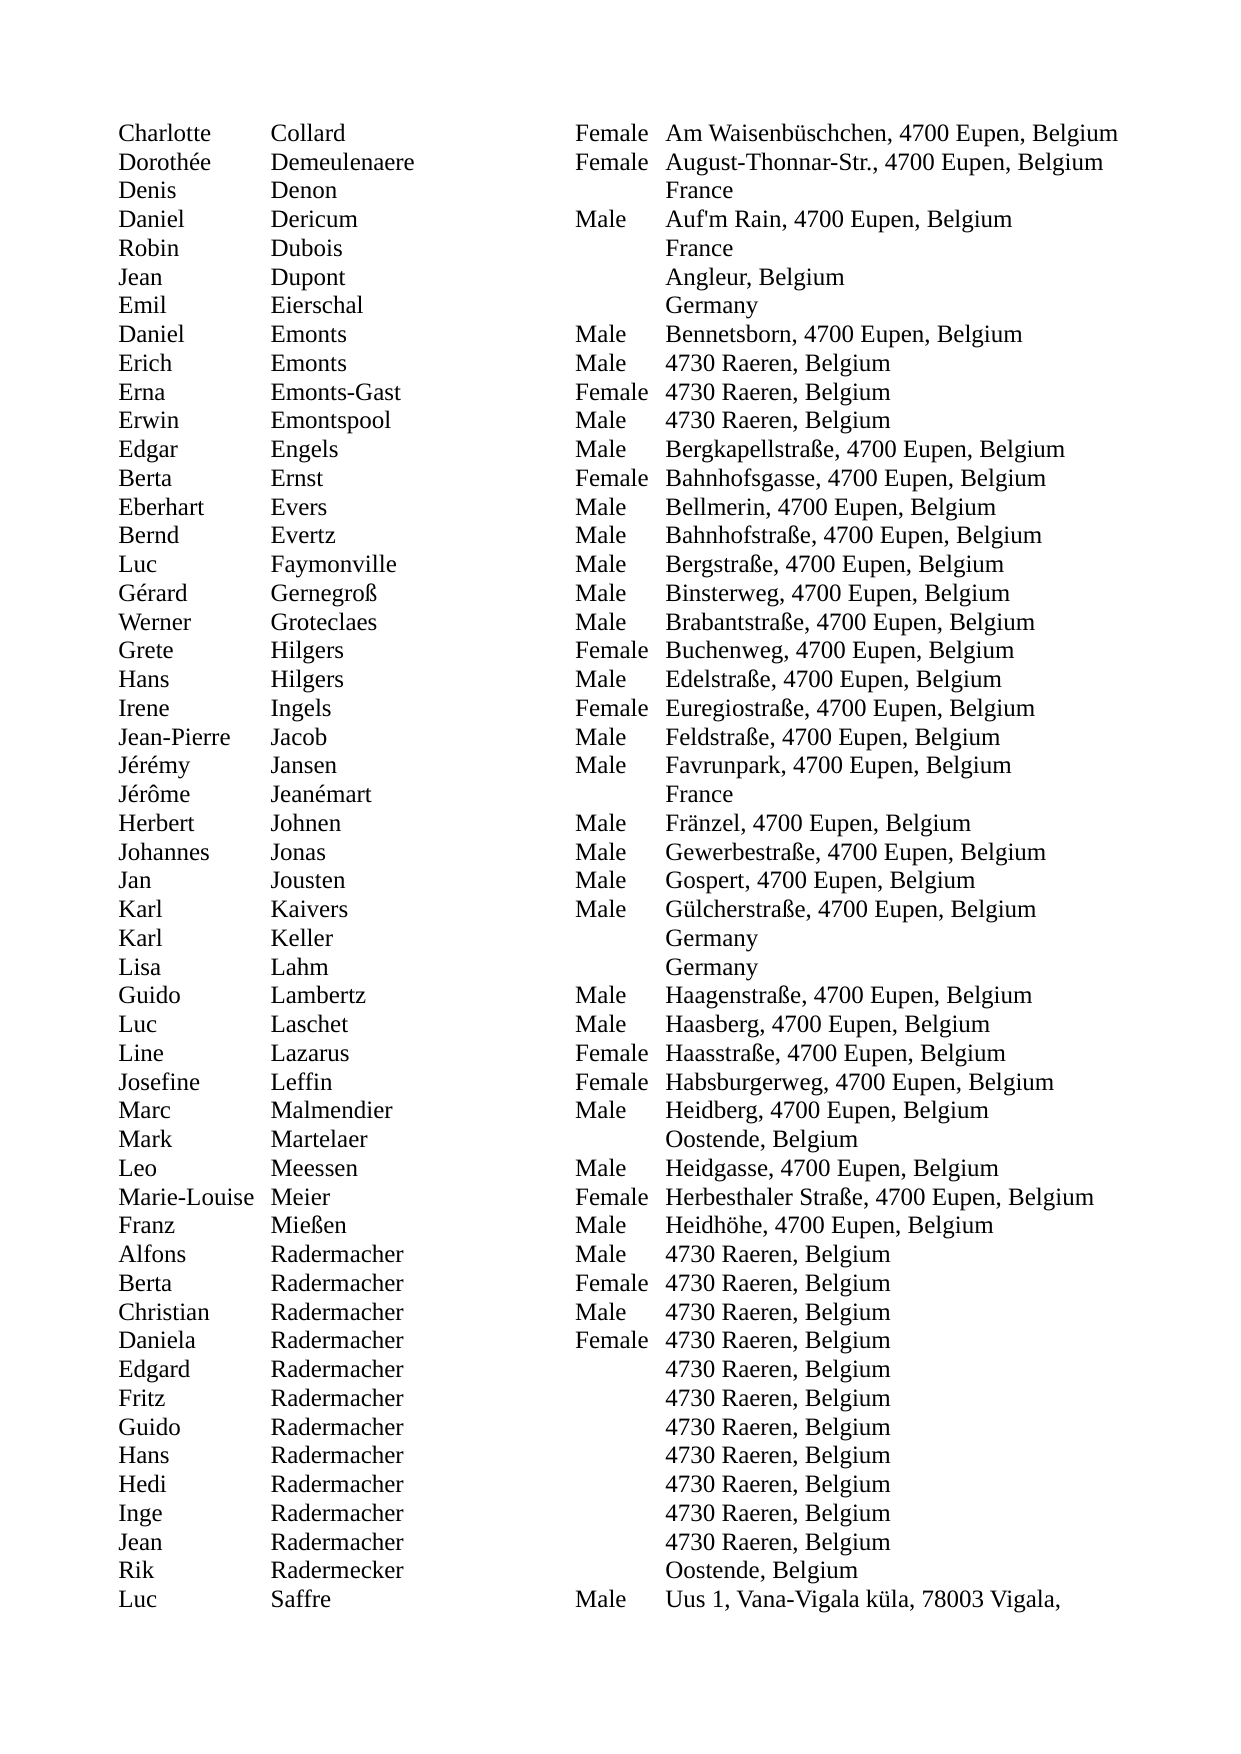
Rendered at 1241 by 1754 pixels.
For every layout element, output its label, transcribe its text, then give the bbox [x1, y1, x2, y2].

table_cell Jonas [270, 837, 575, 866]
table_cell Female [575, 1326, 665, 1354]
table_cell Male [575, 1096, 665, 1124]
table_cell Female [575, 1182, 665, 1211]
table_cell Leffin [270, 1067, 575, 1096]
table_cell Feldstraße, 4700 Eupen, Belgium [665, 722, 1122, 751]
table_cell Auf'm Rain, 4700 Eupen, Belgium [665, 204, 1122, 233]
table_cell Collard [270, 118, 575, 147]
table_cell Eberhart [118, 492, 270, 521]
table_cell Denon [270, 176, 575, 204]
table_cell Radermacher [270, 1354, 575, 1383]
table_cell Male [575, 1297, 665, 1326]
table_cell Male [575, 434, 665, 463]
table_cell Binsterweg, 4700 Eupen, Belgium [665, 578, 1122, 607]
table_cell Engels [270, 434, 575, 463]
table_cell Malmendier [270, 1096, 575, 1124]
table_cell Male [575, 1211, 665, 1239]
table_cell [575, 1354, 665, 1383]
table_cell Heidberg, 4700 Eupen, Belgium [665, 1096, 1122, 1124]
table_cell Jan [118, 866, 270, 894]
table_cell Marc [118, 1096, 270, 1124]
table_cell Bennetsborn, 4700 Eupen, Belgium [665, 319, 1122, 348]
table_cell Denis [118, 176, 270, 204]
table_cell Saffre [270, 1584, 575, 1613]
table_cell Johnen [270, 808, 575, 837]
table_cell Angleur, Belgium [665, 262, 1122, 291]
table_cell 4730 Raeren, Belgium [665, 1354, 1122, 1383]
table_cell Jousten [270, 866, 575, 894]
table_cell Dubois [270, 233, 575, 262]
table_cell Gülcherstraße, 4700 Eupen, Belgium [665, 894, 1122, 923]
table_cell Male [575, 319, 665, 348]
table_cell Bahnhofstraße, 4700 Eupen, Belgium [665, 521, 1122, 549]
table_cell 4730 Raeren, Belgium [665, 1239, 1122, 1268]
table_cell Oostende, Belgium [665, 1556, 1122, 1584]
table_cell Erich [118, 348, 270, 377]
table_cell Hans [118, 1441, 270, 1469]
table_cell Female [575, 377, 665, 406]
table_cell 4730 Raeren, Belgium [665, 1268, 1122, 1297]
table_cell Bergstraße, 4700 Eupen, Belgium [665, 549, 1122, 578]
table_cell Male [575, 406, 665, 434]
table_cell Jérémy [118, 751, 270, 779]
table_cell Haasstraße, 4700 Eupen, Belgium [665, 1038, 1122, 1067]
table_cell Female [575, 1038, 665, 1067]
table_cell [575, 952, 665, 981]
table_cell Edgar [118, 434, 270, 463]
table_cell 4730 Raeren, Belgium [665, 1297, 1122, 1326]
table_cell 4730 Raeren, Belgium [665, 377, 1122, 406]
table_cell Haagenstraße, 4700 Eupen, Belgium [665, 981, 1122, 1009]
table_cell Erna [118, 377, 270, 406]
table_cell Male [575, 808, 665, 837]
table_cell Gérard [118, 578, 270, 607]
table_cell Male [575, 1584, 665, 1613]
table_cell Evertz [270, 521, 575, 549]
table_cell Lambertz [270, 981, 575, 1009]
table_cell Radermacher [270, 1441, 575, 1469]
table_cell Irene [118, 693, 270, 722]
table_cell Bergkapellstraße, 4700 Eupen, Belgium [665, 434, 1122, 463]
table_cell Radermacher [270, 1469, 575, 1498]
table_cell Berta [118, 1268, 270, 1297]
table_cell Buchenweg, 4700 Eupen, Belgium [665, 636, 1122, 664]
table_cell Eierschal [270, 291, 575, 319]
table_cell Keller [270, 923, 575, 952]
table_cell Radermacher [270, 1383, 575, 1412]
table_cell Daniel [118, 204, 270, 233]
table_cell Meier [270, 1182, 575, 1211]
table_cell Demeulenaere [270, 147, 575, 176]
table_cell Male [575, 837, 665, 866]
table_cell Uus 1, Vana-Vigala küla, 78003 Vigala, [665, 1584, 1122, 1613]
table_cell [575, 1498, 665, 1527]
table_cell Male [575, 1153, 665, 1182]
table_cell Emonts [270, 348, 575, 377]
table_cell Habsburgerweg, 4700 Eupen, Belgium [665, 1067, 1122, 1096]
table_cell Male [575, 549, 665, 578]
table_cell Radermacher [270, 1412, 575, 1441]
table_cell Kaivers [270, 894, 575, 923]
table_cell France [665, 176, 1122, 204]
table_cell Emil [118, 291, 270, 319]
table_cell Favrunpark, 4700 Eupen, Belgium [665, 751, 1122, 779]
table_cell [575, 233, 665, 262]
table_cell Marie-Louise [118, 1182, 270, 1211]
table_cell Josefine [118, 1067, 270, 1096]
table_cell [575, 1441, 665, 1469]
table_cell Radermacher [270, 1326, 575, 1354]
table_cell Rik [118, 1556, 270, 1584]
table_cell [575, 1527, 665, 1556]
table_cell Line [118, 1038, 270, 1067]
table_cell Jérôme [118, 779, 270, 808]
table_cell Male [575, 204, 665, 233]
table_cell Charlotte [118, 118, 270, 147]
table_cell [575, 262, 665, 291]
table_cell Male [575, 981, 665, 1009]
table_cell Male [575, 607, 665, 636]
table_cell Karl [118, 923, 270, 952]
table_cell Robin [118, 233, 270, 262]
table_cell Ingels [270, 693, 575, 722]
table_cell Male [575, 664, 665, 693]
table_cell Mark [118, 1124, 270, 1153]
table_cell Lisa [118, 952, 270, 981]
table_cell Edelstraße, 4700 Eupen, Belgium [665, 664, 1122, 693]
table_cell Radermecker [270, 1556, 575, 1584]
table_cell Male [575, 722, 665, 751]
table_cell Guido [118, 1412, 270, 1441]
table_cell Christian [118, 1297, 270, 1326]
table_cell Luc [118, 549, 270, 578]
table_cell Female [575, 1067, 665, 1096]
table_cell Male [575, 1239, 665, 1268]
table_cell [575, 1124, 665, 1153]
table_cell Fränzel, 4700 Eupen, Belgium [665, 808, 1122, 837]
table_cell Grete [118, 636, 270, 664]
table_cell Daniel [118, 319, 270, 348]
table_cell Male [575, 894, 665, 923]
table_cell Werner [118, 607, 270, 636]
table_cell [575, 291, 665, 319]
table_cell Dorothée [118, 147, 270, 176]
table_cell Edgard [118, 1354, 270, 1383]
table_cell Radermacher [270, 1268, 575, 1297]
table_cell Erwin [118, 406, 270, 434]
table_cell Heidhöhe, 4700 Eupen, Belgium [665, 1211, 1122, 1239]
table_cell France [665, 779, 1122, 808]
table_cell Franz [118, 1211, 270, 1239]
table_cell Gospert, 4700 Eupen, Belgium [665, 866, 1122, 894]
table_cell Female [575, 147, 665, 176]
table_cell Jansen [270, 751, 575, 779]
table_cell Emonts-Gast [270, 377, 575, 406]
table_cell Male [575, 348, 665, 377]
table_cell Lazarus [270, 1038, 575, 1067]
table_cell France [665, 233, 1122, 262]
table_cell Jeanémart [270, 779, 575, 808]
table_cell Heidgasse, 4700 Eupen, Belgium [665, 1153, 1122, 1182]
table_cell Karl [118, 894, 270, 923]
table_cell Radermacher [270, 1498, 575, 1527]
table_cell Dericum [270, 204, 575, 233]
table_cell 4730 Raeren, Belgium [665, 1326, 1122, 1354]
table_cell 4730 Raeren, Belgium [665, 348, 1122, 377]
table_cell Male [575, 578, 665, 607]
table_cell [575, 1556, 665, 1584]
table_cell Meessen [270, 1153, 575, 1182]
table_cell [575, 923, 665, 952]
table_cell Bernd [118, 521, 270, 549]
table_cell Emonts [270, 319, 575, 348]
table_cell Hilgers [270, 636, 575, 664]
table_cell [575, 1412, 665, 1441]
table_cell Male [575, 1009, 665, 1038]
table_cell Groteclaes [270, 607, 575, 636]
table_cell Fritz [118, 1383, 270, 1412]
table_cell Male [575, 492, 665, 521]
table_cell Brabantstraße, 4700 Eupen, Belgium [665, 607, 1122, 636]
table_cell 4730 Raeren, Belgium [665, 1383, 1122, 1412]
table_cell Emontspool [270, 406, 575, 434]
table_cell August-Thonnar-Str., 4700 Eupen, Belgium [665, 147, 1122, 176]
table_cell Herbesthaler Straße, 4700 Eupen, Belgium [665, 1182, 1122, 1211]
table_cell Guido [118, 981, 270, 1009]
table_cell Lahm [270, 952, 575, 981]
table_cell Oostende, Belgium [665, 1124, 1122, 1153]
table_cell Johannes [118, 837, 270, 866]
table_cell Bahnhofsgasse, 4700 Eupen, Belgium [665, 463, 1122, 492]
table_cell Jacob [270, 722, 575, 751]
table_cell Am Waisenbüschchen, 4700 Eupen, Belgium [665, 118, 1122, 147]
table_cell Gernegroß [270, 578, 575, 607]
table_cell Ernst [270, 463, 575, 492]
table_cell 4730 Raeren, Belgium [665, 1412, 1122, 1441]
table_cell [575, 1383, 665, 1412]
table_cell Euregiostraße, 4700 Eupen, Belgium [665, 693, 1122, 722]
table_cell Hedi [118, 1469, 270, 1498]
table_cell Martelaer [270, 1124, 575, 1153]
table_cell Germany [665, 923, 1122, 952]
table_cell Mießen [270, 1211, 575, 1239]
table_cell Male [575, 521, 665, 549]
table_cell Luc [118, 1009, 270, 1038]
table_cell Bellmerin, 4700 Eupen, Belgium [665, 492, 1122, 521]
table_cell Male [575, 866, 665, 894]
table_cell Leo [118, 1153, 270, 1182]
table_cell Daniela [118, 1326, 270, 1354]
table_cell [575, 1469, 665, 1498]
table_cell Jean-Pierre [118, 722, 270, 751]
table_cell Female [575, 636, 665, 664]
table_cell 4730 Raeren, Belgium [665, 406, 1122, 434]
table_cell Alfons [118, 1239, 270, 1268]
table_cell Radermacher [270, 1239, 575, 1268]
table_cell Female [575, 463, 665, 492]
table_cell Berta [118, 463, 270, 492]
table_cell Faymonville [270, 549, 575, 578]
table_cell [575, 176, 665, 204]
table_cell Luc [118, 1584, 270, 1613]
table_cell Radermacher [270, 1527, 575, 1556]
table_cell Gewerbestraße, 4700 Eupen, Belgium [665, 837, 1122, 866]
table_cell Female [575, 1268, 665, 1297]
table_cell Jean [118, 1527, 270, 1556]
table_cell 4730 Raeren, Belgium [665, 1498, 1122, 1527]
table_cell Female [575, 118, 665, 147]
table_cell Germany [665, 291, 1122, 319]
table_cell Female [575, 693, 665, 722]
table_cell Jean [118, 262, 270, 291]
table_cell Male [575, 751, 665, 779]
table_cell Germany [665, 952, 1122, 981]
table_cell 4730 Raeren, Belgium [665, 1469, 1122, 1498]
table_cell [575, 779, 665, 808]
table_cell Radermacher [270, 1297, 575, 1326]
table_cell 4730 Raeren, Belgium [665, 1441, 1122, 1469]
table_cell Hans [118, 664, 270, 693]
table_cell Herbert [118, 808, 270, 837]
table_cell Inge [118, 1498, 270, 1527]
table_cell Haasberg, 4700 Eupen, Belgium [665, 1009, 1122, 1038]
table_cell 4730 Raeren, Belgium [665, 1527, 1122, 1556]
table_cell Dupont [270, 262, 575, 291]
table_cell Evers [270, 492, 575, 521]
table_cell Hilgers [270, 664, 575, 693]
table_cell Laschet [270, 1009, 575, 1038]
